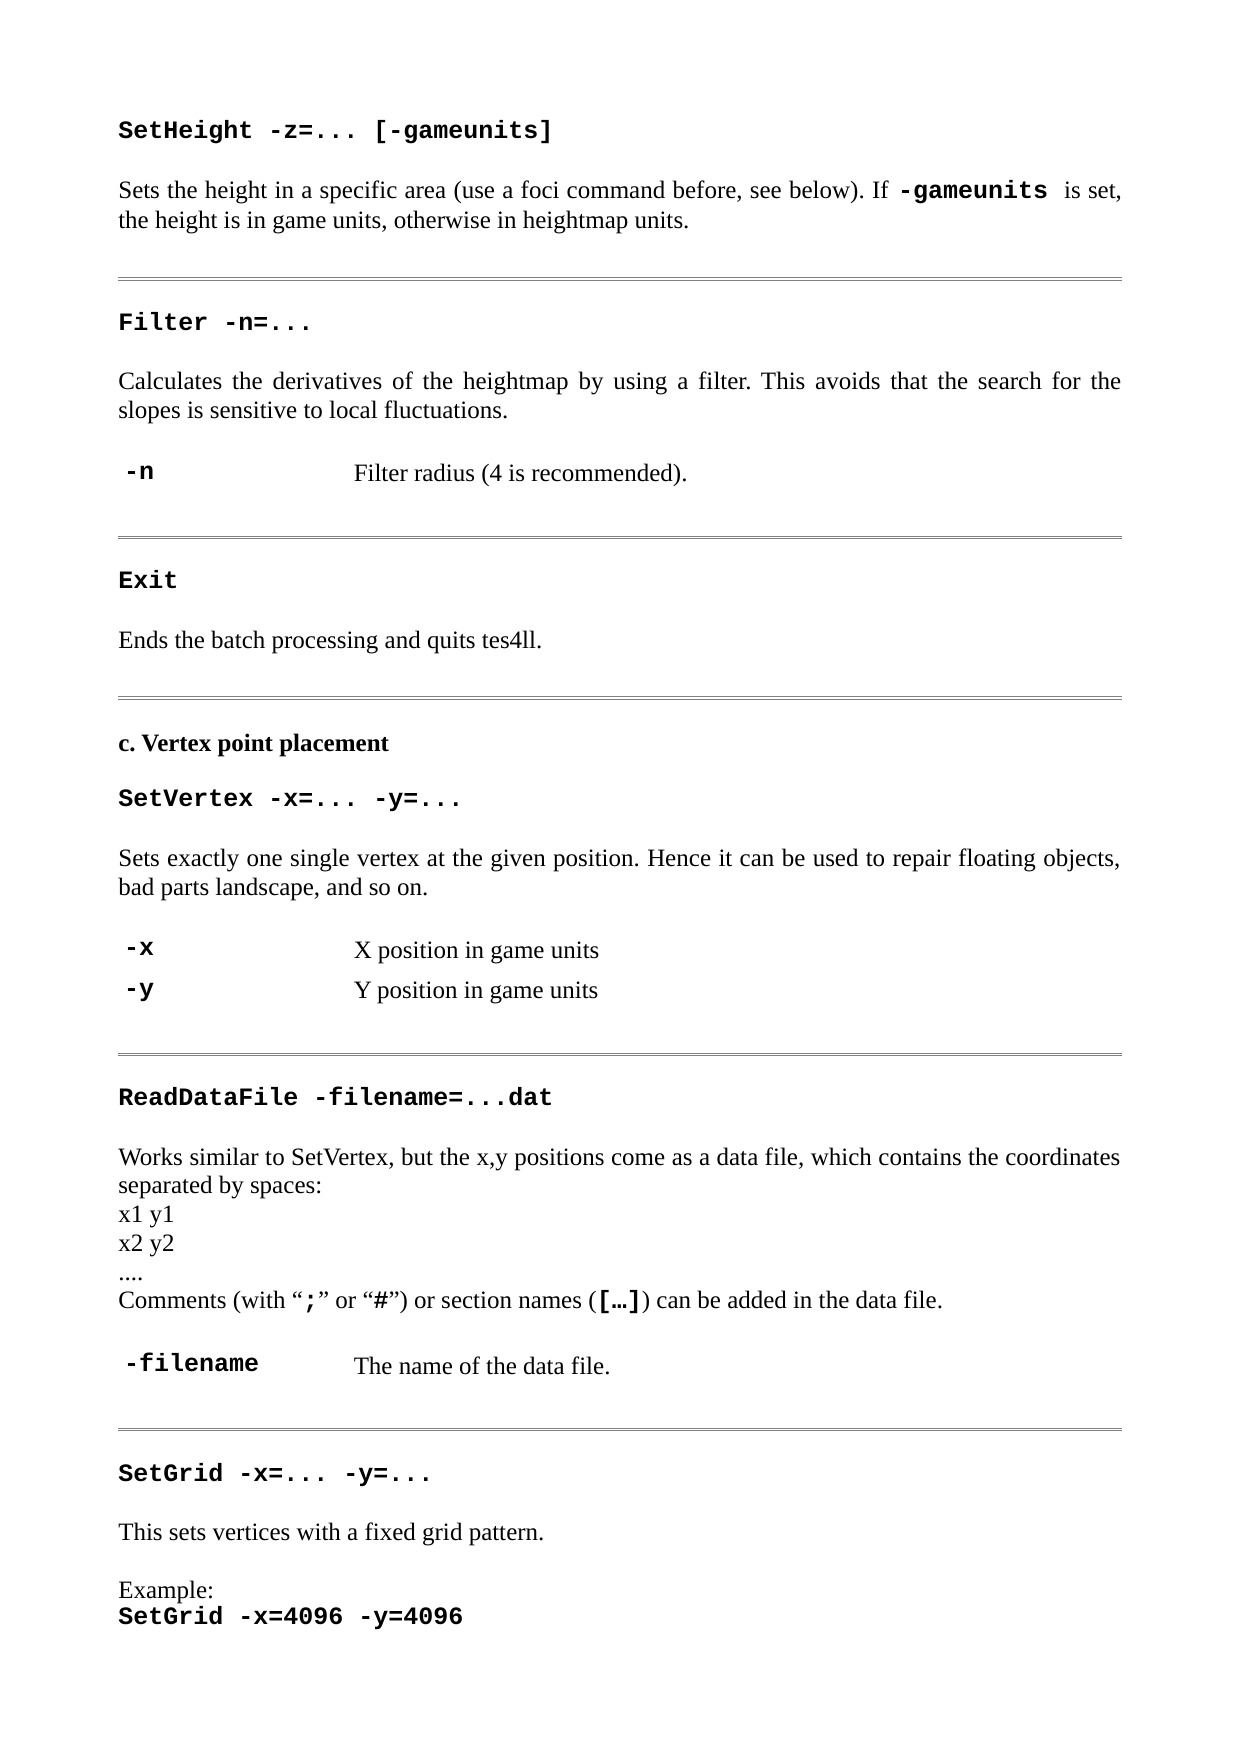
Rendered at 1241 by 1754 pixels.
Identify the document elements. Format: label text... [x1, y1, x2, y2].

table_header X position in game units [348, 929, 1123, 969]
text ReadDataFile -filename=...dat [118, 1084, 1122, 1113]
text Sets the height in a specific area (use a foci command before, see below). If -gameunits is set, the height is in game units, otherwise in heightmap units. [118, 175, 1122, 234]
text Ends the batch processing and quits tes4ll. [118, 625, 1122, 653]
text Example: [118, 1575, 1122, 1603]
text Sets exactly one single vertex at the given position. Hence it can be used to repair floating objects, bad parts landscape, and so on. [118, 843, 1122, 901]
text c. Vertex point placement [118, 728, 1122, 757]
text This sets vertices with a fixed grid pattern. [118, 1517, 1122, 1546]
table_header -x [118, 929, 348, 969]
text Calculates the derivatives of the heightmap by using a filter. This avoids that the search for the slopes is sensitive to local fluctuations. [118, 366, 1122, 424]
table_cell Y position in game units [348, 970, 1123, 1010]
text SetVertex -x=... -y=... [118, 786, 1122, 814]
table_header -n [118, 453, 348, 493]
table_header The name of the data file. [348, 1345, 1123, 1385]
table_header Filter radius (4 is recommended). [348, 453, 1123, 493]
table_cell -y [118, 970, 348, 1010]
text Exit [118, 568, 1122, 596]
text Works similar to SetVertex, but the x,y positions come as a data file, which contains the coordinates separated by spaces: [118, 1142, 1122, 1199]
table_header -filename [118, 1345, 348, 1385]
text x1 y1 [118, 1199, 1122, 1228]
text Comments (with “;” or “#”) or section names ([…]) can be added in the data file. [118, 1285, 1122, 1316]
text .... [118, 1257, 1122, 1285]
text x2 y2 [118, 1228, 1122, 1257]
text SetGrid -x=4096 -y=4096 [118, 1603, 1122, 1632]
text SetGrid -x=... -y=... [118, 1460, 1122, 1488]
text SetHeight -z=... [-gameunits] [118, 118, 1122, 146]
text Filter -n=... [118, 309, 1122, 338]
